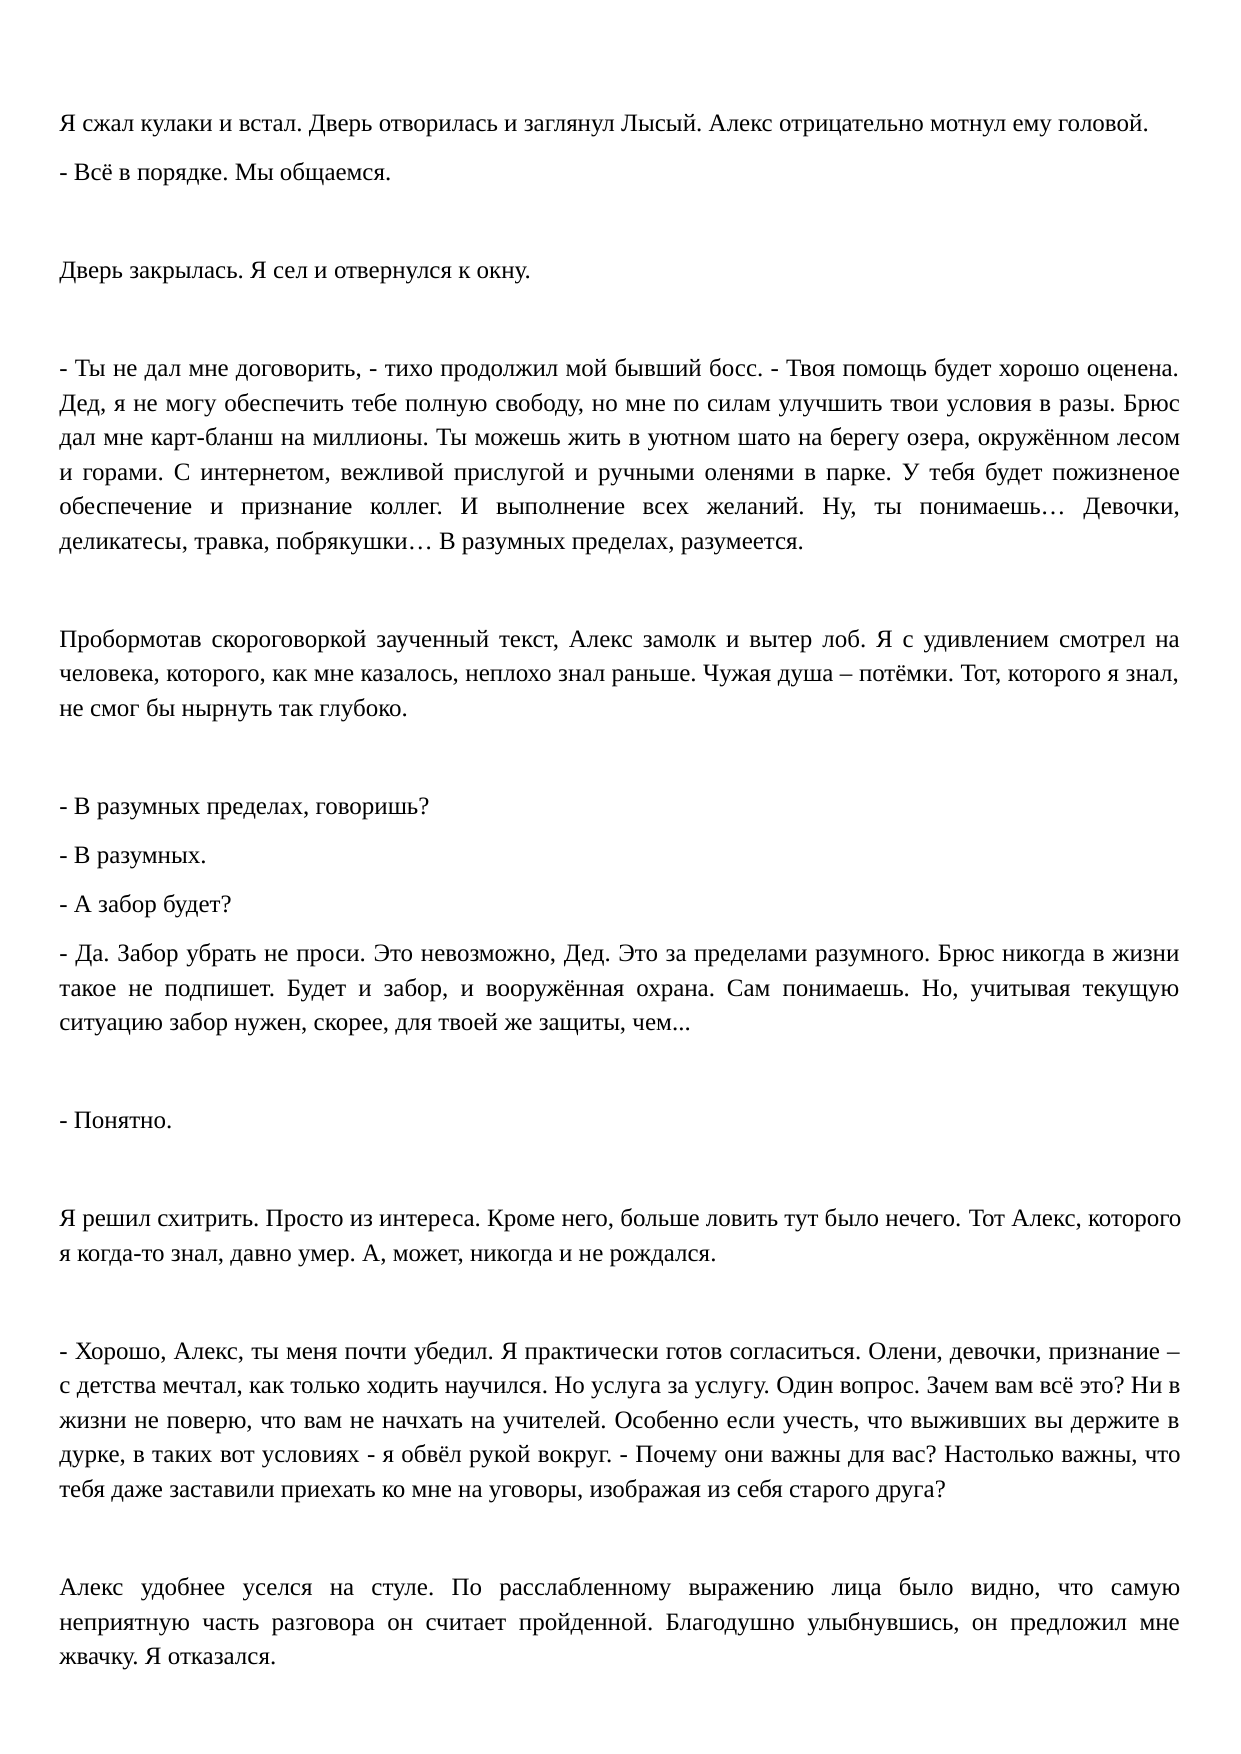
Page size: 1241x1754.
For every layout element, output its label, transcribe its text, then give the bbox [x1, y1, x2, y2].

text Алекс удобнее уселся на стуле. По расслабленному выражению лица было видно, что самую неприятную часть разговора он считает пройденной. Благодушно улыбнувшись, он предложил мне жвачку. Я отказался. [59, 1572, 1181, 1670]
text - В разумных. [59, 840, 1181, 869]
text - А забор будет? [59, 889, 1181, 918]
text Я сжал кулаки и встал. Дверь отворилась и заглянул Лысый. Алекс отрицательно мотнул ему головой. [59, 108, 1181, 137]
text - Да. Забор убрать не проси. Это невозможно, Дед. Это за пределами разумного. Брюс никогда в жизни такое не подпишет. Будет и забор, и вооружённая охрана. Сам понимаешь. Но, учитывая текущую ситуацию забор нужен, скорее, для твоей же защиты, чем... [59, 938, 1181, 1036]
text Пробормотав скороговоркой заученный текст, Алекс замолк и вытер лоб. Я с удивлением смотрел на человека, которого, как мне казалось, неплохо знал раньше. Чужая душа – потёмки. Тот, которого я знал, не смог бы нырнуть так глубоко. [59, 624, 1181, 722]
text - Понятно. [59, 1105, 1181, 1134]
text - Всё в порядке. Мы общаемся. [59, 157, 1181, 186]
text Я решил схитрить. Просто из интереса. Кроме него, больше ловить тут было нечего. Тот Алекс, которого я когда-то знал, давно умер. А, может, никогда и не рождался. [59, 1203, 1181, 1267]
text Дверь закрылась. Я сел и отвернулся к окну. [59, 255, 1181, 284]
text - Хорошо, Алекс, ты меня почти убедил. Я практически готов согласиться. Олени, девочки, признание – с детства мечтал, как только ходить научился. Но услуга за услугу. Один вопрос. Зачем вам всё это? Ни в жизни не поверю, что вам не начхать на учителей. Особенно если учесть, что выживших вы держите в дурке, в таких вот условиях - я обвёл рукой вокруг. - Почему они важны для вас? Настолько важны, что тебя даже заставили приехать ко мне на уговоры, изображая из себя старого друга? [59, 1336, 1181, 1503]
text - В разумных пределах, говоришь? [59, 791, 1181, 820]
text - Ты не дал мне договорить, - тихо продолжил мой бывший босс. - Твоя помощь будет хорошо оценена. Дед, я не могу обеспечить тебе полную свободу, но мне по силам улучшить твои условия в разы. Брюс дал мне карт-бланш на миллионы. Ты можешь жить в уютном шато на берегу озера, окружённом лесом и горами. С интернетом, вежливой прислугой и ручными оленями в парке. У тебя будет пожизненое обеспечение и признание коллег. И выполнение всех желаний. Ну, ты понимаешь… Девочки, деликатесы, травка, побрякушки… В разумных пределах, разумеется. [59, 353, 1181, 554]
